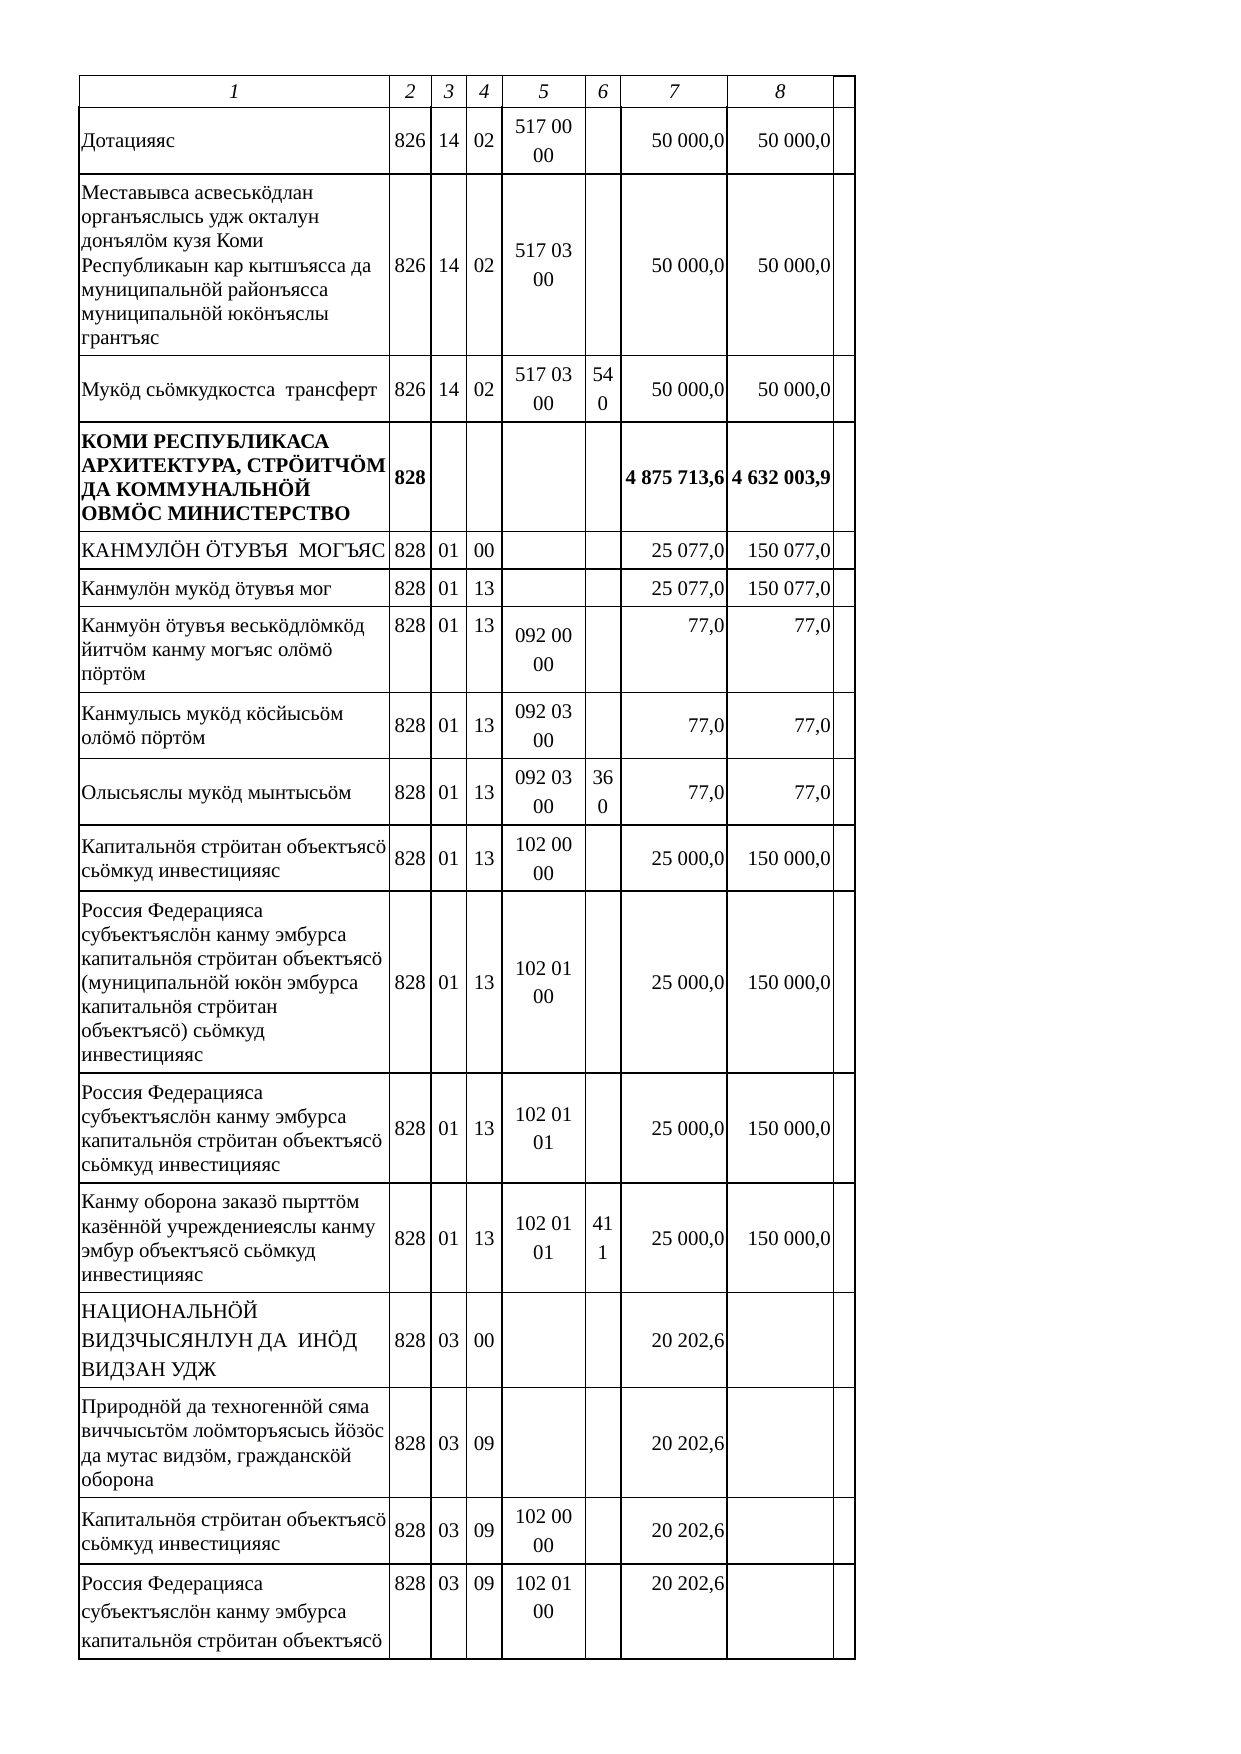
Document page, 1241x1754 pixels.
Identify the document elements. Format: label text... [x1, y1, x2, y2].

table_cell Природнӧй да техногеннӧй сяма виччысьтӧм лоӧмторъясысь йӧзӧс да мутас видзӧм, гражданскӧй оборона [80, 1388, 389, 1497]
table_cell 13 [467, 1184, 501, 1292]
table_cell 50 000,0 [622, 356, 726, 421]
table_cell 828 [390, 570, 430, 606]
table_cell 03 [432, 1388, 466, 1497]
table_cell 14 [432, 175, 466, 355]
table_cell 77,0 [728, 759, 833, 824]
table_cell Капитальнӧя стрӧитан объектъясӧ сьӧмкуд инвестицияяс [80, 826, 389, 890]
table_cell 20 202,6 [622, 1293, 726, 1387]
table_cell Канмулысь мукӧд кӧсйысьӧм олӧмӧ пӧртӧм [80, 693, 389, 758]
table_cell [728, 1293, 833, 1387]
table_cell [586, 607, 620, 691]
table_cell 01 [432, 607, 466, 691]
table_cell 09 [467, 1565, 501, 1658]
table_cell [834, 693, 854, 758]
table_cell 50 000,0 [728, 175, 833, 355]
table_cell [432, 423, 466, 531]
table_cell [834, 423, 854, 531]
table_cell Россия Федерацияса субъектъяслӧн канму эмбурса капитальнӧя стрӧитан объектъясӧ сьӧмкуд инвестицияяс [80, 1074, 389, 1182]
table_cell [834, 759, 854, 824]
table_cell 092 03 00 [503, 759, 585, 824]
table_cell 150 077,0 [728, 532, 833, 568]
table_cell 13 [467, 693, 501, 758]
table_cell 03 [432, 1498, 466, 1563]
table_cell 102 01 01 [503, 1074, 585, 1182]
table_cell 50 000,0 [622, 108, 726, 173]
table_cell [834, 1498, 854, 1563]
table_cell [834, 570, 854, 606]
table_cell 102 01 01 [503, 1184, 585, 1292]
table_cell 01 [432, 570, 466, 606]
table_cell [586, 826, 620, 890]
table_cell [728, 1565, 833, 1658]
table_cell [728, 1498, 833, 1563]
table_header 7 [621, 76, 727, 106]
table_cell 13 [467, 759, 501, 824]
table_header 3 [432, 76, 466, 106]
table_cell [728, 1388, 833, 1497]
table_cell Канму оборона заказӧ пырттӧм казённӧй учреждениеяслы канму эмбур объектъясӧ сьӧмкуд инвестицияяс [80, 1184, 389, 1292]
table_cell [503, 1293, 585, 1387]
table_cell 02 [467, 356, 501, 421]
table_cell 150 077,0 [728, 570, 833, 606]
table_cell Канмулӧн мукӧд ӧтувъя мог [80, 570, 389, 606]
table_header 2 [390, 76, 431, 106]
table_cell [834, 1388, 854, 1497]
table_cell 828 [390, 1293, 430, 1387]
table_cell 14 [432, 356, 466, 421]
table_cell 13 [467, 892, 501, 1072]
table_cell 14 [432, 108, 466, 173]
table_cell [834, 892, 854, 1072]
table_cell 77,0 [728, 607, 833, 691]
table_cell 828 [390, 759, 430, 824]
table_cell 13 [467, 607, 501, 691]
table_cell Россия Федерацияса субъектъяслӧн канму эмбурса капитальнӧя стрӧитан объектъясӧ [80, 1565, 389, 1658]
table_cell 828 [390, 892, 430, 1072]
table_cell 826 [390, 356, 430, 421]
table_cell 50 000,0 [728, 108, 833, 173]
table_cell 828 [390, 1074, 430, 1182]
table_cell 25 000,0 [622, 1074, 726, 1182]
table_cell [586, 892, 620, 1072]
table_cell КАНМУЛӦН ӦТУВЪЯ МОГЪЯС [80, 532, 389, 568]
table_cell Россия Федерацияса субъектъяслӧн канму эмбурса капитальнӧя стрӧитан объектъясӧ (муниципальнӧй юкӧн эмбурса капитальнӧя стрӧитан объектъясӧ) сьӧмкуд инвестицияяс [80, 892, 389, 1072]
table_cell [834, 607, 854, 691]
table_cell 826 [390, 175, 430, 355]
table_cell 150 000,0 [728, 892, 833, 1072]
table_cell 150 000,0 [728, 1184, 833, 1292]
table_cell 102 00 00 [503, 826, 585, 890]
table_cell 102 01 00 [503, 892, 585, 1072]
table_cell 150 000,0 [728, 1074, 833, 1182]
table_cell КОМИ РЕСПУБЛИКАСА АРХИТЕКТУРА, СТРӦИТЧӦМ ДА КОММУНАЛЬНӦЙ ОВМӦС МИНИСТЕРСТВО [80, 423, 389, 531]
table_cell 20 202,6 [622, 1565, 726, 1658]
table_cell 01 [432, 892, 466, 1072]
table_cell Меставывса асвеськӧдлан органъяслысь удж окталун донъялӧм кузя Коми Республикаын кар кытшъясса да муниципальнӧй районъясса муниципальнӧй юкӧнъяслы грантъяс [80, 175, 389, 355]
table_cell 03 [432, 1565, 466, 1658]
table_cell 01 [432, 1184, 466, 1292]
table_cell 13 [467, 1074, 501, 1182]
table_cell 20 202,6 [622, 1498, 726, 1563]
table_cell 20 202,6 [622, 1388, 726, 1497]
table_cell 517 00 00 [503, 108, 585, 173]
table_cell 13 [467, 570, 501, 606]
table_cell [586, 108, 620, 173]
table_cell 092 00 00 [503, 607, 585, 691]
table_cell 50 000,0 [728, 356, 833, 421]
table_cell 50 000,0 [622, 175, 726, 355]
table_cell 00 [467, 1293, 501, 1387]
table_header 8 [728, 76, 833, 106]
table_header 6 [586, 76, 620, 106]
table_cell 02 [467, 108, 501, 173]
table_cell 25 000,0 [622, 892, 726, 1072]
table_cell 77,0 [622, 607, 726, 691]
table_cell 540 [586, 356, 620, 421]
table_cell [503, 532, 585, 568]
table_cell 826 [390, 108, 430, 173]
table_cell [586, 1498, 620, 1563]
table_cell 03 [432, 1293, 466, 1387]
table_cell 25 000,0 [622, 1184, 726, 1292]
table_header 1 [80, 76, 389, 106]
table_cell [503, 423, 585, 531]
table_cell 01 [432, 826, 466, 890]
table_header 5 [503, 76, 585, 106]
table_cell 25 000,0 [622, 826, 726, 890]
table_cell 01 [432, 693, 466, 758]
table_cell 828 [390, 1388, 430, 1497]
table_cell 25 077,0 [622, 570, 726, 606]
table_cell 828 [390, 607, 430, 691]
table_cell [503, 570, 585, 606]
table_cell [586, 532, 620, 568]
table_cell 00 [467, 532, 501, 568]
table_cell Капитальнӧя стрӧитан объектъясӧ сьӧмкуд инвестицияяс [80, 1498, 389, 1563]
table_cell 02 [467, 175, 501, 355]
table_cell 517 03 00 [503, 175, 585, 355]
table_cell 517 03 00 [503, 356, 585, 421]
table_cell 828 [390, 1498, 430, 1563]
table_cell Олысьяслы мукӧд мынтысьӧм [80, 759, 389, 824]
table_cell 01 [432, 759, 466, 824]
table_cell 828 [390, 693, 430, 758]
table_cell [586, 1074, 620, 1182]
table_cell 25 077,0 [622, 532, 726, 568]
table_cell 411 [586, 1184, 620, 1292]
table_cell [834, 1565, 854, 1658]
table_cell НАЦИОНАЛЬНӦЙ ВИДЗЧЫСЯНЛУН ДА ИНӦД ВИДЗАН УДЖ [80, 1293, 389, 1387]
table_header [834, 77, 854, 106]
table_cell [586, 1388, 620, 1497]
table_cell 828 [390, 1184, 430, 1292]
table_cell [586, 1293, 620, 1387]
table_cell 150 000,0 [728, 826, 833, 890]
table_cell [834, 108, 854, 173]
table_cell [834, 826, 854, 890]
table_cell 77,0 [622, 759, 726, 824]
table_cell [834, 532, 854, 568]
table_cell 09 [467, 1498, 501, 1563]
table_cell 01 [432, 1074, 466, 1182]
table_cell [834, 1293, 854, 1387]
table_cell 828 [390, 1565, 430, 1658]
table_cell [834, 356, 854, 421]
table_cell [834, 1074, 854, 1182]
table_cell 828 [390, 532, 430, 568]
table_cell 13 [467, 826, 501, 890]
table_cell 092 03 00 [503, 693, 585, 758]
table_cell 09 [467, 1388, 501, 1497]
table_cell [586, 1565, 620, 1658]
table_cell 828 [390, 423, 430, 531]
table_cell [834, 1184, 854, 1292]
table_cell 828 [390, 826, 430, 890]
table_cell [586, 570, 620, 606]
table_cell [586, 693, 620, 758]
table_cell 01 [432, 532, 466, 568]
table_cell 4 875 713,6 [622, 423, 726, 531]
table_cell [467, 423, 501, 531]
table_header 4 [467, 76, 502, 106]
table_cell 102 00 00 [503, 1498, 585, 1563]
table_cell Мукӧд сьӧмкудкостса трансферт [80, 356, 389, 421]
table_cell 77,0 [728, 693, 833, 758]
table_cell 102 01 00 [503, 1565, 585, 1658]
table_cell [586, 175, 620, 355]
table_cell 77,0 [622, 693, 726, 758]
table_cell Дотацияяс [80, 108, 389, 173]
table_cell [834, 175, 854, 355]
table_cell 360 [586, 759, 620, 824]
table_cell [586, 423, 620, 531]
table_cell [503, 1388, 585, 1497]
table_cell 4 632 003,9 [728, 423, 833, 531]
table_cell Канмуӧн ӧтувъя веськӧдлӧмкӧд йитчӧм канму могъяс олӧмӧ пӧртӧм [80, 607, 389, 691]
